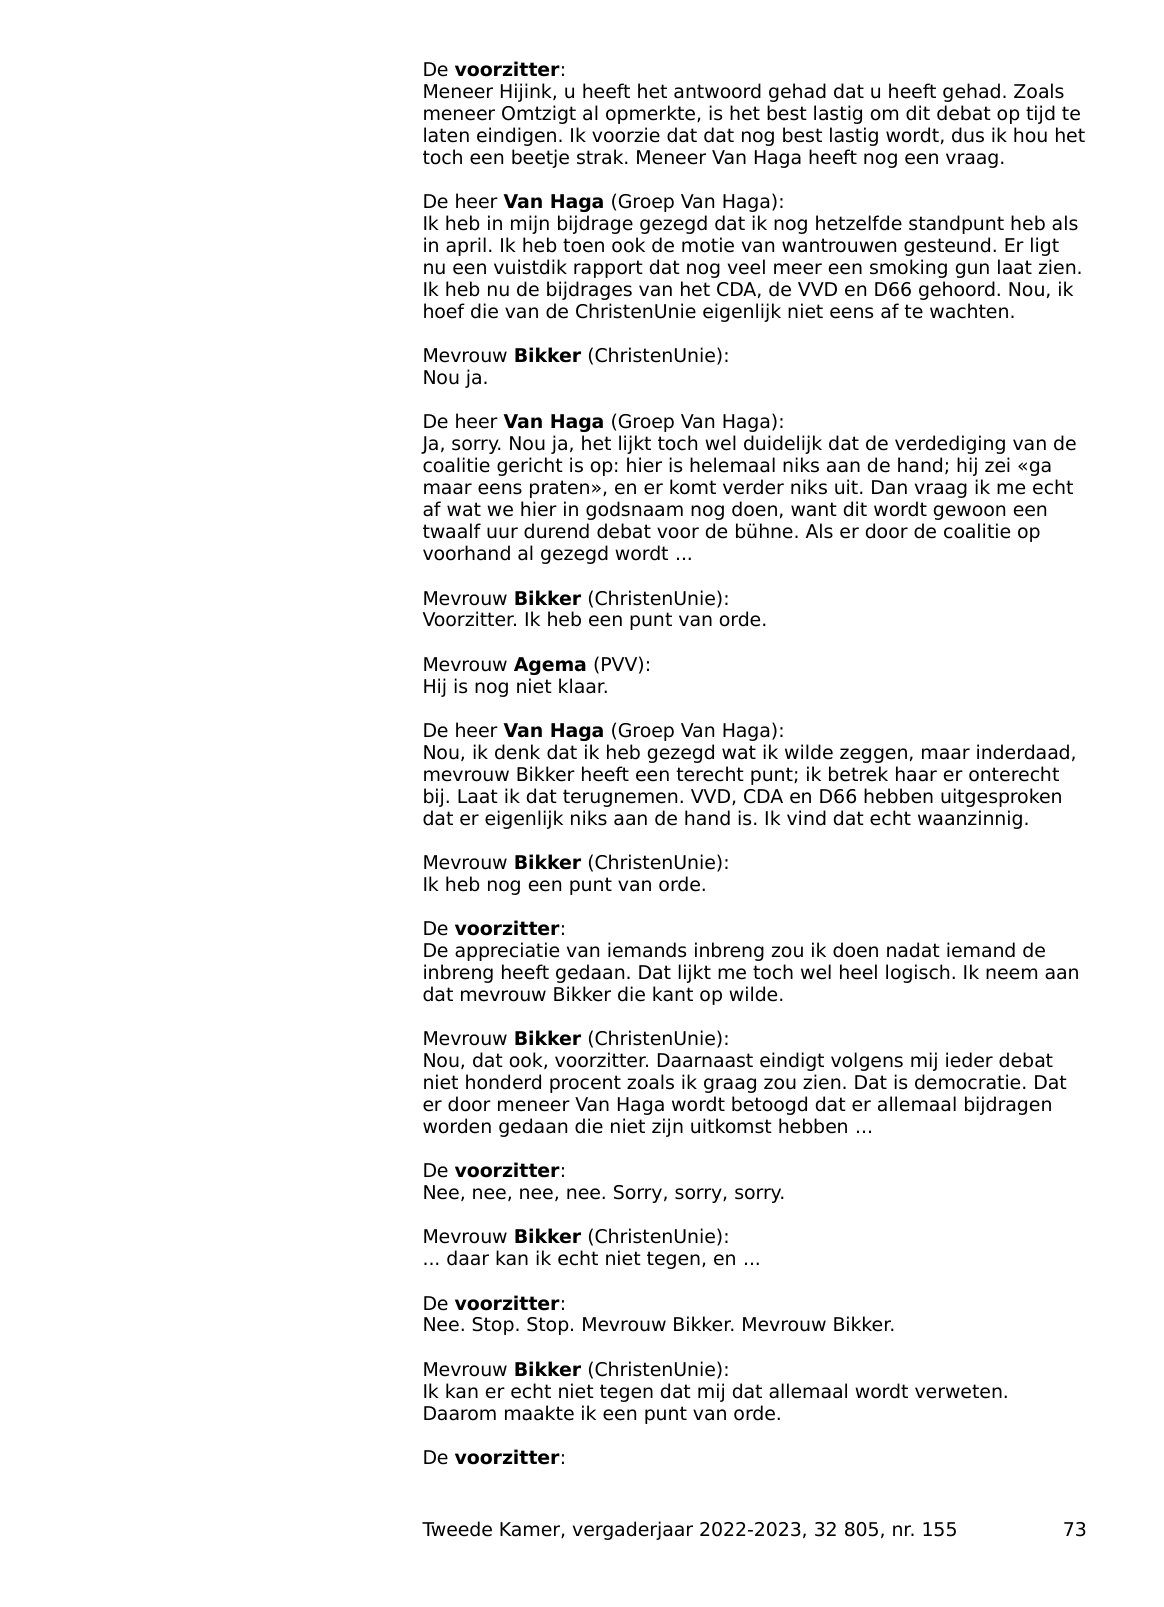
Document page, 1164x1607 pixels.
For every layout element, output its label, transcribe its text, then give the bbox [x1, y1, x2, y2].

text Ja, sorry. Nou ja, het lijkt toch wel duidelijk dat de verdediging van de coalitie gericht is op: hier is helemaal niks aan de hand; hij zei «ga maar eens praten», en er komt verder niks uit. Dan vraag ik me echt af wat we hier in godsnaam nog doen, want dit wordt gewoon een twaalf uur durend debat voor de bühne. Als er door de coalitie op voorhand al gezegd wordt ... [422, 433, 1087, 565]
text De voorzitter: [422, 1447, 1087, 1469]
text Nee, nee, nee, nee. Sorry, sorry, sorry. [422, 1182, 1087, 1204]
text Nou, dat ook, voorzitter. Daarnaast eindigt volgens mij ieder debat niet honderd procent zoals ik graag zou zien. Dat is democratie. Dat er door meneer Van Haga wordt betoogd dat er allemaal bijdragen worden gedaan die niet zijn uitkomst hebben ... [422, 1050, 1087, 1138]
text De heer Van Haga (Groep Van Haga): [422, 720, 1087, 742]
text Ik kan er echt niet tegen dat mij dat allemaal wordt verweten. Daarom maakte ik een punt van orde. [422, 1381, 1087, 1424]
text De voorzitter: [422, 59, 1087, 81]
text De voorzitter: [422, 918, 1087, 940]
text De voorzitter: [422, 1292, 1087, 1314]
text Mevrouw Agema (PVV): [422, 653, 1087, 676]
text ... daar kan ik echt niet tegen, en ... [422, 1248, 1087, 1270]
text Mevrouw Bikker (ChristenUnie): [422, 587, 1087, 609]
text De voorzitter: [422, 1160, 1087, 1182]
text Mevrouw Bikker (ChristenUnie): [422, 1226, 1087, 1248]
text Ik heb in mijn bijdrage gezegd dat ik nog hetzelfde standpunt heb als in april. Ik heb toen ook de motie van wantrouwen gesteund. Er ligt nu een vuistdik rapport dat nog veel meer een smoking gun laat zien. Ik heb nu de bijdrages van het CDA, de VVD en D66 gehoord. Nou, ik hoef die van de ChristenUnie eigenlijk niet eens af te wachten. [422, 213, 1087, 323]
text Nou, ik denk dat ik heb gezegd wat ik wilde zeggen, maar inderdaad, mevrouw Bikker heeft een terecht punt; ik betrek haar er onterecht bij. Laat ik dat terugnemen. VVD, CDA en D66 hebben uitgesproken dat er eigenlijk niks aan de hand is. Ik vind dat echt waanzinnig. [422, 742, 1087, 829]
text De appreciatie van iemands inbreng zou ik doen nadat iemand de inbreng heeft gedaan. Dat lijkt me toch wel heel logisch. Ik neem aan dat mevrouw Bikker die kant op wilde. [422, 940, 1087, 1006]
text Mevrouw Bikker (ChristenUnie): [422, 1028, 1087, 1050]
text Nee. Stop. Stop. Mevrouw Bikker. Mevrouw Bikker. [422, 1314, 1087, 1336]
text Mevrouw Bikker (ChristenUnie): [422, 852, 1087, 874]
text Ik heb nog een punt van orde. [422, 874, 1087, 896]
text Nou ja. [422, 367, 1087, 389]
text Meneer Hijink, u heeft het antwoord gehad dat u heeft gehad. Zoals meneer Omtzigt al opmerkte, is het best lastig om dit debat op tijd te laten eindigen. Ik voorzie dat dat nog best lastig wordt, dus ik hou het toch een beetje strak. Meneer Van Haga heeft nog een vraag. [422, 81, 1087, 169]
text Mevrouw Bikker (ChristenUnie): [422, 345, 1087, 367]
text Hij is nog niet klaar. [422, 676, 1087, 697]
text Voorzitter. Ik heb een punt van orde. [422, 609, 1087, 631]
text De heer Van Haga (Groep Van Haga): [422, 411, 1087, 433]
text Mevrouw Bikker (ChristenUnie): [422, 1358, 1087, 1381]
text De heer Van Haga (Groep Van Haga): [422, 191, 1087, 213]
